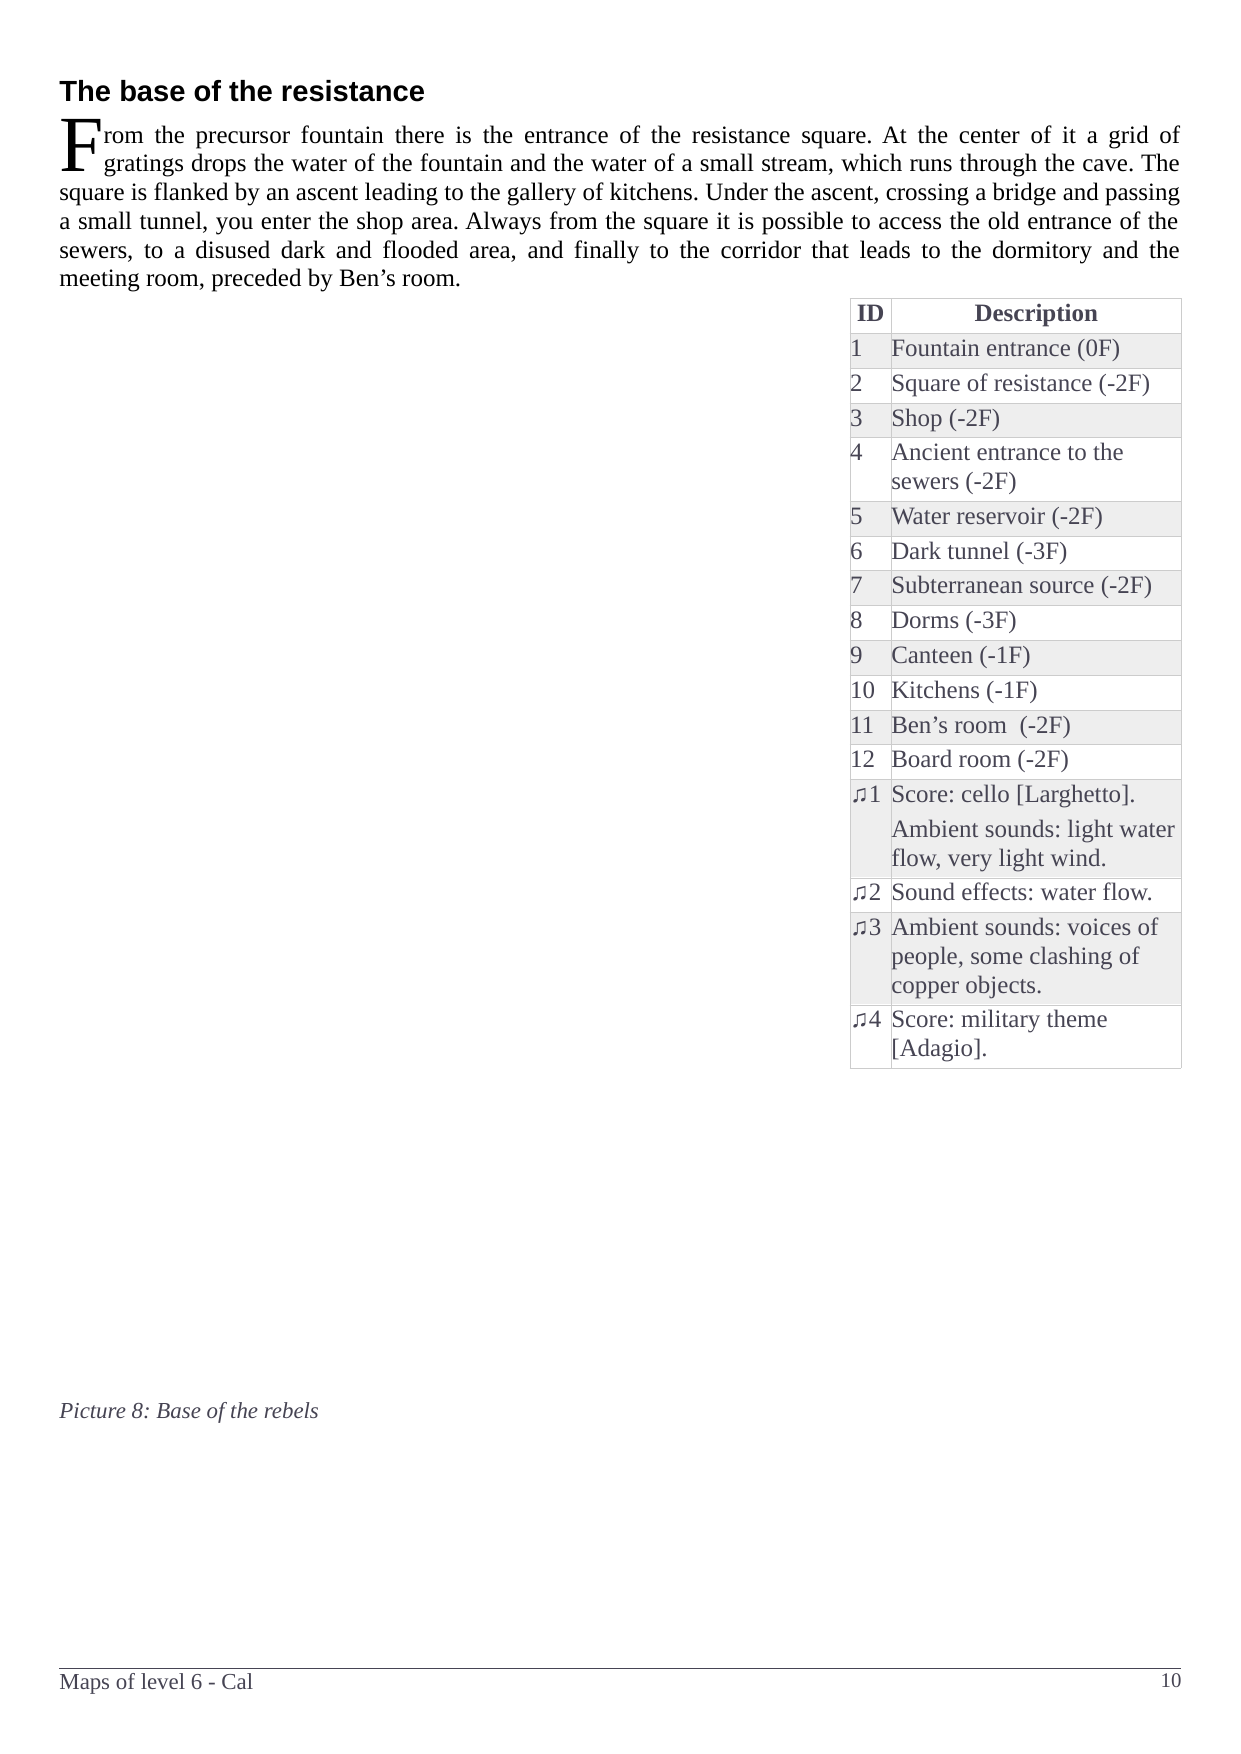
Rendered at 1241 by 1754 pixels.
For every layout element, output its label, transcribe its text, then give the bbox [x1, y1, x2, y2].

table_cell 2 [851, 369, 891, 402]
table_cell Ancient entrance to the sewers (-2F) [892, 438, 1181, 501]
table_cell [59, 298, 850, 1429]
table_cell ♫1 [851, 780, 891, 877]
table_cell 4 [851, 438, 891, 501]
table_cell 1 [851, 334, 891, 368]
table_cell Subterranean source (-2F) [892, 571, 1181, 605]
table_header ID [851, 299, 891, 333]
table_cell ♫4 [851, 1006, 891, 1068]
table_cell Sound effects: water flow. [892, 879, 1181, 912]
table_cell Score: cello [Larghetto]. Ambient sounds: light water flow, very light wind. [892, 780, 1181, 877]
table_cell 10 [851, 676, 891, 709]
table_cell 6 [851, 537, 891, 570]
table_header From the precursor fountain there is the entrance of the resistance square. At the center of it a grid of gratings drops the water of the fountain and the water of a small stream, which runs through the cave. The square is flanked by an ascent leading to the gallery of kitchens. Under the ascent, crossing a bridge and passing a small tunnel, you enter the shop area. Always from the square it is possible to access the old entrance of the sewers, to a disused dark and flooded area, and finally to the corridor that leads to the dormitory and the meeting room, preceded by Ben’s room. [59, 120, 1181, 298]
table_cell Score: military theme [Adagio]. [892, 1006, 1181, 1068]
table_cell Board room (-2F) [892, 745, 1181, 779]
table_cell 9 [851, 641, 891, 675]
table_cell [64, 1404, 70, 1411]
subtitle The base of the resistance [59, 74, 1181, 107]
table_cell Fountain entrance (0F) [892, 334, 1181, 368]
table_cell Water reservoir (-2F) [892, 502, 1181, 536]
table_cell 7 [851, 571, 891, 605]
table_cell Shop (-2F) [892, 404, 1181, 437]
table_cell Ambient sounds: voices of people, some clashing of copper objects. [892, 913, 1181, 1004]
table_cell [850, 1069, 1181, 1429]
table_header Description [892, 299, 1181, 333]
table_cell Ben’s room (-2F) [892, 711, 1181, 744]
table_cell Kitchens (-1F) [892, 676, 1181, 709]
table_cell ♫2 [851, 879, 891, 912]
table_cell Dark tunnel (-3F) [892, 537, 1181, 570]
table_cell Square of resistance (-2F) [892, 369, 1181, 402]
table_cell 11 [851, 711, 891, 744]
table_cell Dorms (-3F) [892, 606, 1181, 640]
table_cell 3 [851, 404, 891, 437]
table_cell 12 [851, 745, 891, 779]
table_cell 5 [851, 502, 891, 536]
table_cell Canteen (-1F) [892, 641, 1181, 675]
table_cell 8 [851, 606, 891, 640]
table_cell ♫3 [851, 913, 891, 1004]
